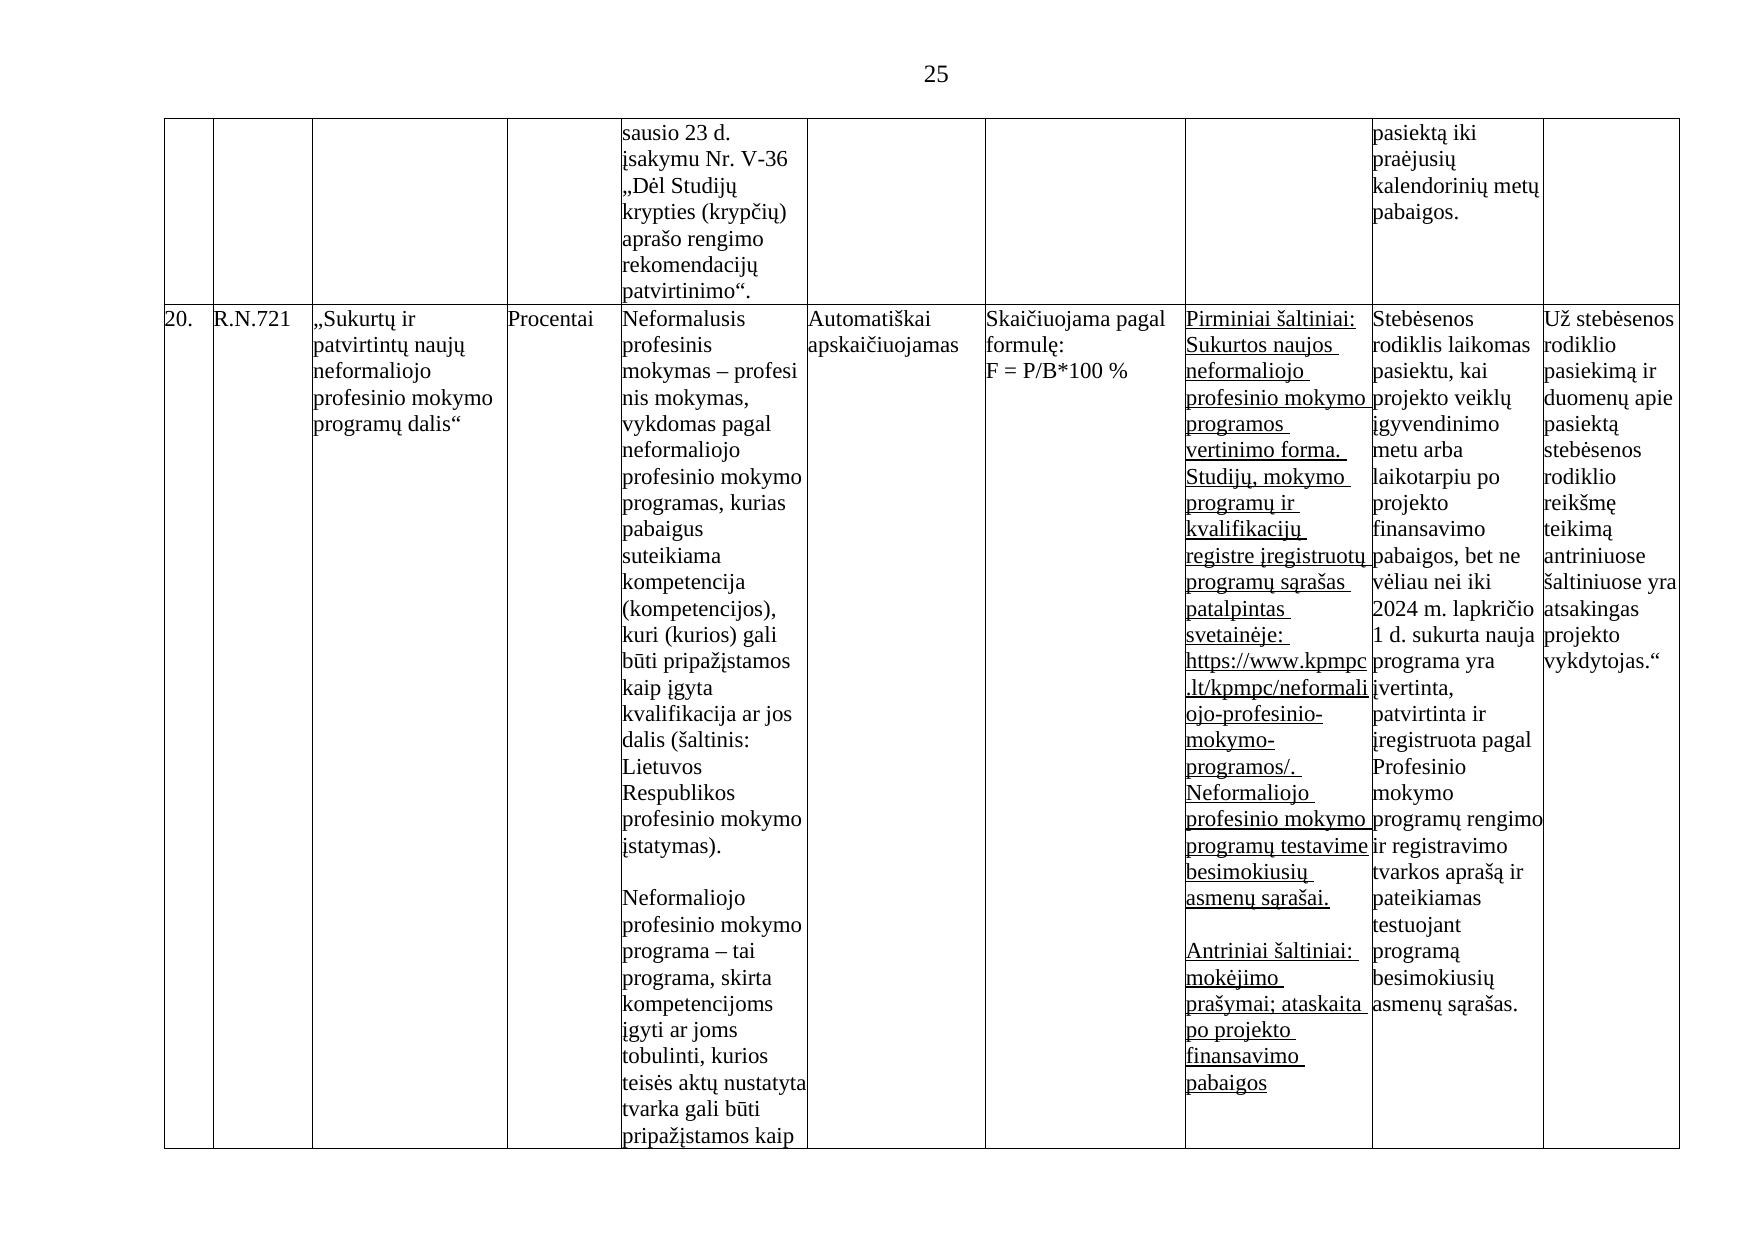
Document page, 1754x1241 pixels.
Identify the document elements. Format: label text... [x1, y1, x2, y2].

table_cell [313, 119, 507, 304]
table_cell R.N.721 [214, 305, 312, 1148]
table_cell Už stebėsenos rodiklio pasiekimą ir duomenų apie pasiektą stebėsenos rodiklio reikšmę teikimą antriniuose šaltiniuose yra atsakingas projekto vykdytojas.“ [1544, 305, 1679, 1148]
table_cell programų testavime besimokiusių asmenų sąrašai. Antriniai šaltiniai: mokėjimo prašymai; ataskaita po projekto finansavimo pabaigos [1186, 830, 1372, 1148]
table_cell [508, 119, 621, 304]
table_cell pasiektą iki praėjusių kalendorinių metų pabaigos. [1373, 119, 1543, 304]
table_cell [808, 119, 985, 304]
table_cell Neformalusis profesinis mokymas – profesinis mokymas, vykdomas pagal neformaliojo profesinio mokymo programas, kurias pabaigus suteikiama kompetencija (kompetencijos), kuri (kurios) gali būti pripažįstamos kaip įgyta kvalifikacija ar jos dalis (šaltinis: Lietuvos Respublikos profesinio mokymo įstatymas). Neformaliojo profesinio mokymo programa – tai programa, skirta kompetencijoms įgyti ar joms tobulinti, kurios teisės aktų nustatyta tvarka gali būti pripažįstamos kaip [622, 305, 807, 1148]
table_cell [986, 119, 1185, 304]
table_cell Pirminiai šaltiniai: Sukurtos naujos neformaliojo profesinio mokymo [1186, 305, 1372, 407]
table_cell [1186, 119, 1372, 304]
table_cell 20. [165, 305, 213, 1148]
table_cell [214, 119, 312, 304]
table_cell Automatiškai apskaičiuojamas [808, 305, 985, 1148]
table_cell [1544, 119, 1679, 304]
table_cell [165, 119, 213, 304]
table_cell Procentai [508, 305, 621, 1148]
table_cell programos vertinimo forma. Studijų, mokymo programų ir kvalifikacijų registre įregistruotų [1186, 408, 1372, 565]
table_cell programų sąrašas patalpintas svetainėje: https://www.kpmpc.lt/kpmpc/neformaliojo-profesinio-mokymo-programos/. Neformaliojo profesinio mokymo [1186, 566, 1372, 828]
table_cell Stebėsenos rodiklis laikomas pasiektu, kai projekto veiklų įgyvendinimo metu arba laikotarpiu po projekto finansavimo pabaigos, bet ne vėliau nei iki 2024 m. lapkričio 1 d. sukurta nauja programa yra įvertinta, patvirtinta ir įregistruota pagal Profesinio mokymo programų rengimo ir registravimo tvarkos aprašą ir pateikiamas testuojant programą besimokiusių asmenų sąrašas. [1373, 305, 1543, 1148]
table_cell „Sukurtų ir patvirtintų naujų neformaliojo profesinio mokymo programų dalis“ [313, 305, 507, 1148]
table_cell Skaičiuojama pagal formulę: F = P/B*100 % [986, 305, 1185, 1148]
table_cell sausio 23 d. įsakymu Nr. V-36 „Dėl Studijų krypties (krypčių) aprašo rengimo rekomendacijų patvirtinimo“. [622, 119, 807, 304]
